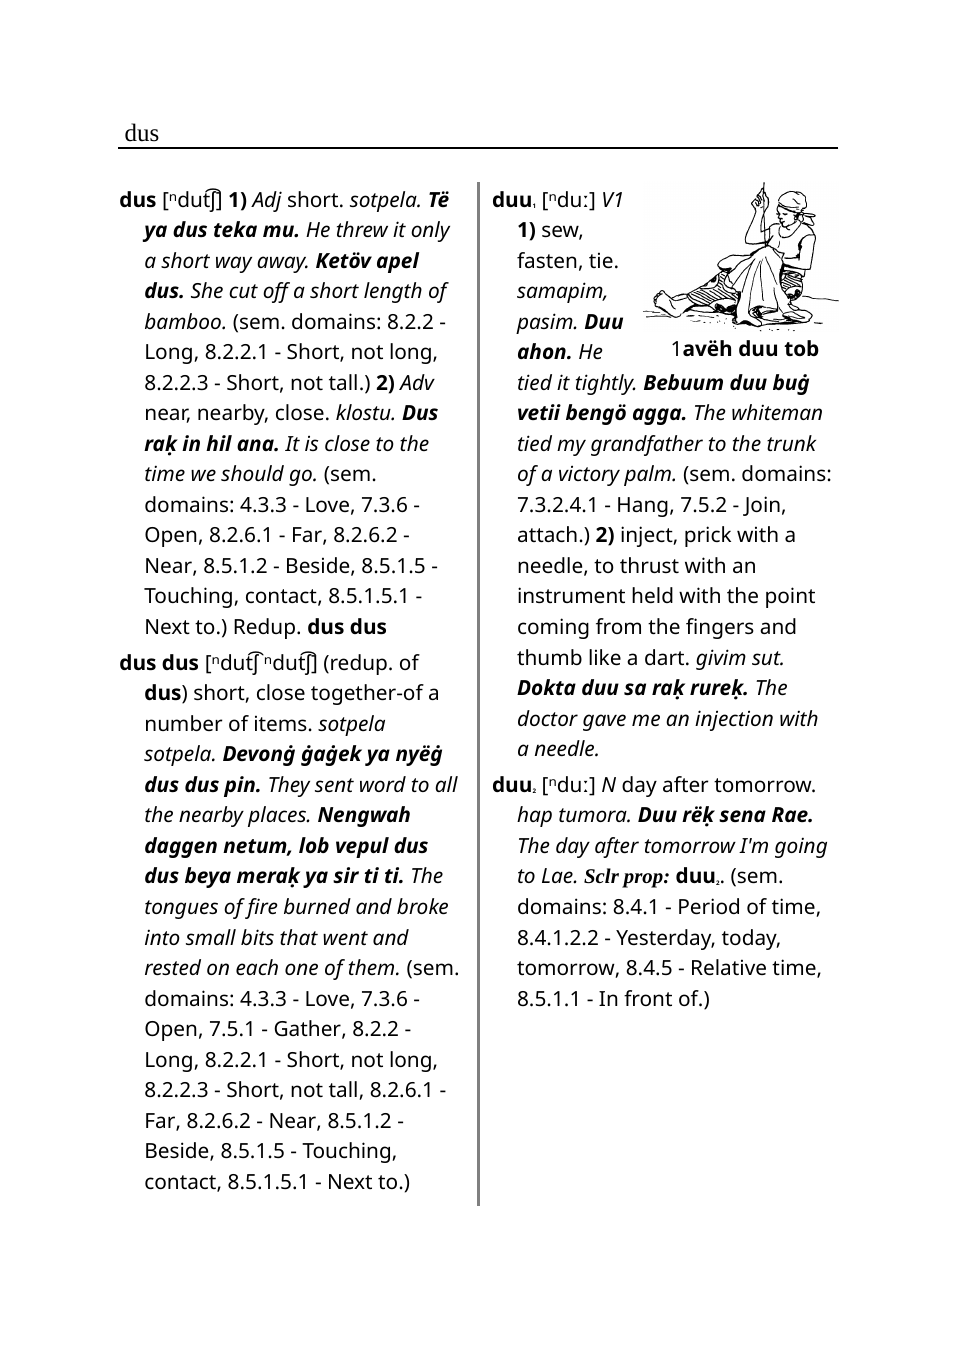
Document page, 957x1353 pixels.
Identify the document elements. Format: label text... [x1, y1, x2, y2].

text dus dus [ⁿdut͡ʃ ⁿdut͡ʃ] (redup. of dus) short, close together-of a number of items. sotpela sotpela. Devonġ ġaġek ya nyëġ dus dus pin. They sent word to all the nearby places. Nengwah daggen netum, lob vepul dus dus beya meraḳ ya sir ti ti. The tongues of fire burned and broke into small bits that went and rested on each one of them. (sem. domains: 4.3.3 - Love, 7.3.6 - Open, 7.5.1 - Gather, 8.2.2 - Long, 8.2.2.1 - Short, not long, 8.2.2.3 - Short, not tall, 8.2.6.1 - Far, 8.2.6.2 - Near, 8.5.1.2 - Beside, 8.5.1.5 - Touching, contact, 8.5.1.5.1 - Next to.) [119, 645, 465, 1199]
text duu2 [ⁿduː] N day after tomorrow. hap tumora. Duu rëḳ sena Rae. The day after tomorrow I'm going to Lae. Sclr prop: duu2. (sem. domains: 8.4.1 - Period of time, 8.4.1.2.2 - Yesterday, today, tomorrow, 8.4.5 - Relative time, 8.5.1.1 - In front of.) [492, 767, 837, 1016]
text 1avëh duu tob [652, 332, 837, 366]
picture [642, 181, 839, 332]
text dus [ⁿdut͡ʃ] 1) Adj short. sotpela. Të ya dus teka mu. He threw it only a short way away. Ketöv apel dus. She cut off a short length of bamboo. (sem. domains: 8.2.2 - Long, 8.2.2.1 - Short, not long, 8.2.2.3 - Short, not tall.) 2) Adv near, nearby, close. klostu. Dus raḳ in hil ana. It is close to the time we should go. (sem. domains: 4.3.3 - Love, 7.3.6 - Open, 8.2.6.1 - Far, 8.2.6.2 - Near, 8.5.1.2 - Beside, 8.5.1.5 - Touching, contact, 8.5.1.5.1 - Next to.) Redup. dus dus [119, 183, 465, 645]
text duu1 [ⁿduː] V1 1) sew, fasten, tie. samapim, pasim. Duu ahon. He tied it tightly. Bebuum duu buġ vetii bengö agga. The whiteman tied my grandfather to the trunk of a victory palm. (sem. domains: 7.3.2.4.1 - Hang, 7.5.2 - Join, attach.) 2) inject, prick with a needle, to thrust with an instrument held with the point coming from the fingers and thumb like a dart. givim sut. Dokta duu sa raḳ rureḳ. The doctor gave me an injection with a needle. [492, 183, 837, 767]
